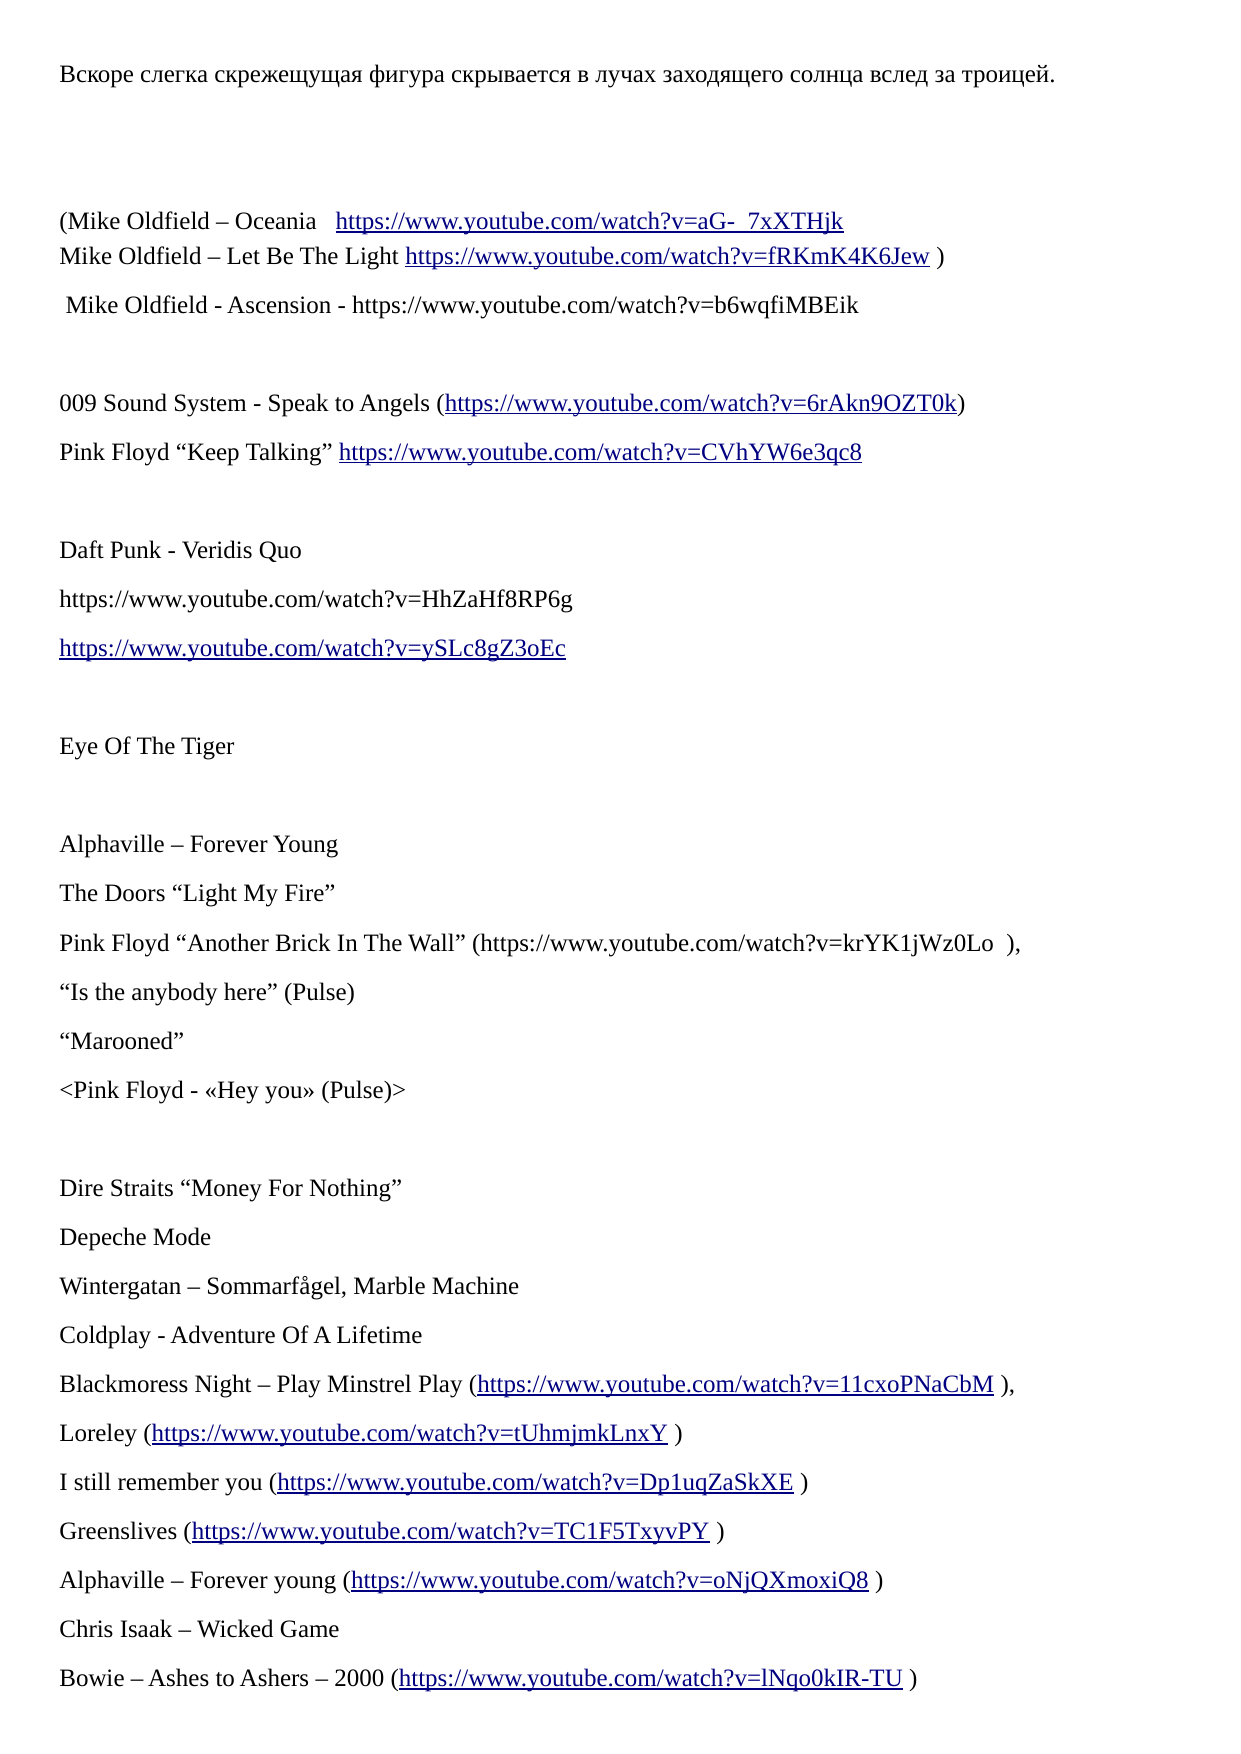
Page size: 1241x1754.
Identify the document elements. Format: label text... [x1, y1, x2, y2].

text Dire Straits “Money For Nothing” [59, 1173, 1181, 1202]
text Alphaville – Forever Young [59, 829, 1181, 858]
text “Marooned” [59, 1026, 1181, 1054]
text The Doors “Light My Fire” [59, 878, 1181, 907]
text https://www.youtube.com/watch?v=ySLc8gZ3oEc [59, 633, 1181, 662]
text Alphaville – Forever young (https://www.youtube.com/watch?v=oNjQXmoxiQ8 ) [59, 1565, 1181, 1594]
text Mike Oldfield - Ascension - https://www.youtube.com/watch?v=b6wqfiMBEik [59, 290, 1181, 318]
text Loreley (https://www.youtube.com/watch?v=tUhmjmkLnxY ) [59, 1418, 1181, 1447]
text 009 Sound System - Speak to Angels (https://www.youtube.com/watch?v=6rAkn9OZT0k) [59, 388, 1181, 417]
text Greenslives (https://www.youtube.com/watch?v=TC1F5TxyvPY ) [59, 1516, 1181, 1545]
text <Pink Floyd - «Hey you» (Pulse)> [59, 1075, 1181, 1103]
text (Mike Oldfield – Oceania https://www.youtube.com/watch?v=aG-_7xXTHjk Mike Oldfield – Let Be The Light https://www.youtube.com/watch?v=fRKmK4K6Jew ) [59, 206, 1181, 269]
text Вскоре слегка скрежещущая фигура скрывается в лучах заходящего солнца вслед за троицей. [59, 59, 1181, 88]
text I still remember you (https://www.youtube.com/watch?v=Dp1uqZaSkXE ) [59, 1467, 1181, 1496]
text Eye Of The Tiger [59, 731, 1181, 760]
text “Is the anybody here” (Pulse) [59, 977, 1181, 1005]
text Daft Punk - Veridis Quo [59, 535, 1181, 564]
text Chris Isaak – Wicked Game [59, 1614, 1181, 1643]
text Bowie – Ashes to Ashers – 2000 (https://www.youtube.com/watch?v=lNqo0kIR-TU ) [59, 1663, 1181, 1692]
text https://www.youtube.com/watch?v=HhZaHf8RP6g [59, 584, 1181, 613]
text Depeche Mode [59, 1222, 1181, 1251]
text Pink Floyd “Keep Talking” https://www.youtube.com/watch?v=CVhYW6e3qc8 [59, 437, 1181, 466]
text Blackmoress Night – Play Minstrel Play (https://www.youtube.com/watch?v=11cxoPNaCbM ), [59, 1369, 1181, 1398]
text Pink Floyd “Another Brick In The Wall” (https://www.youtube.com/watch?v=krYK1jWz0Lo ), [59, 928, 1181, 956]
text Coldplay - Adventure Of A Lifetime [59, 1320, 1181, 1349]
text Wintergatan – Sommarfågel, Marble Machine [59, 1271, 1181, 1300]
